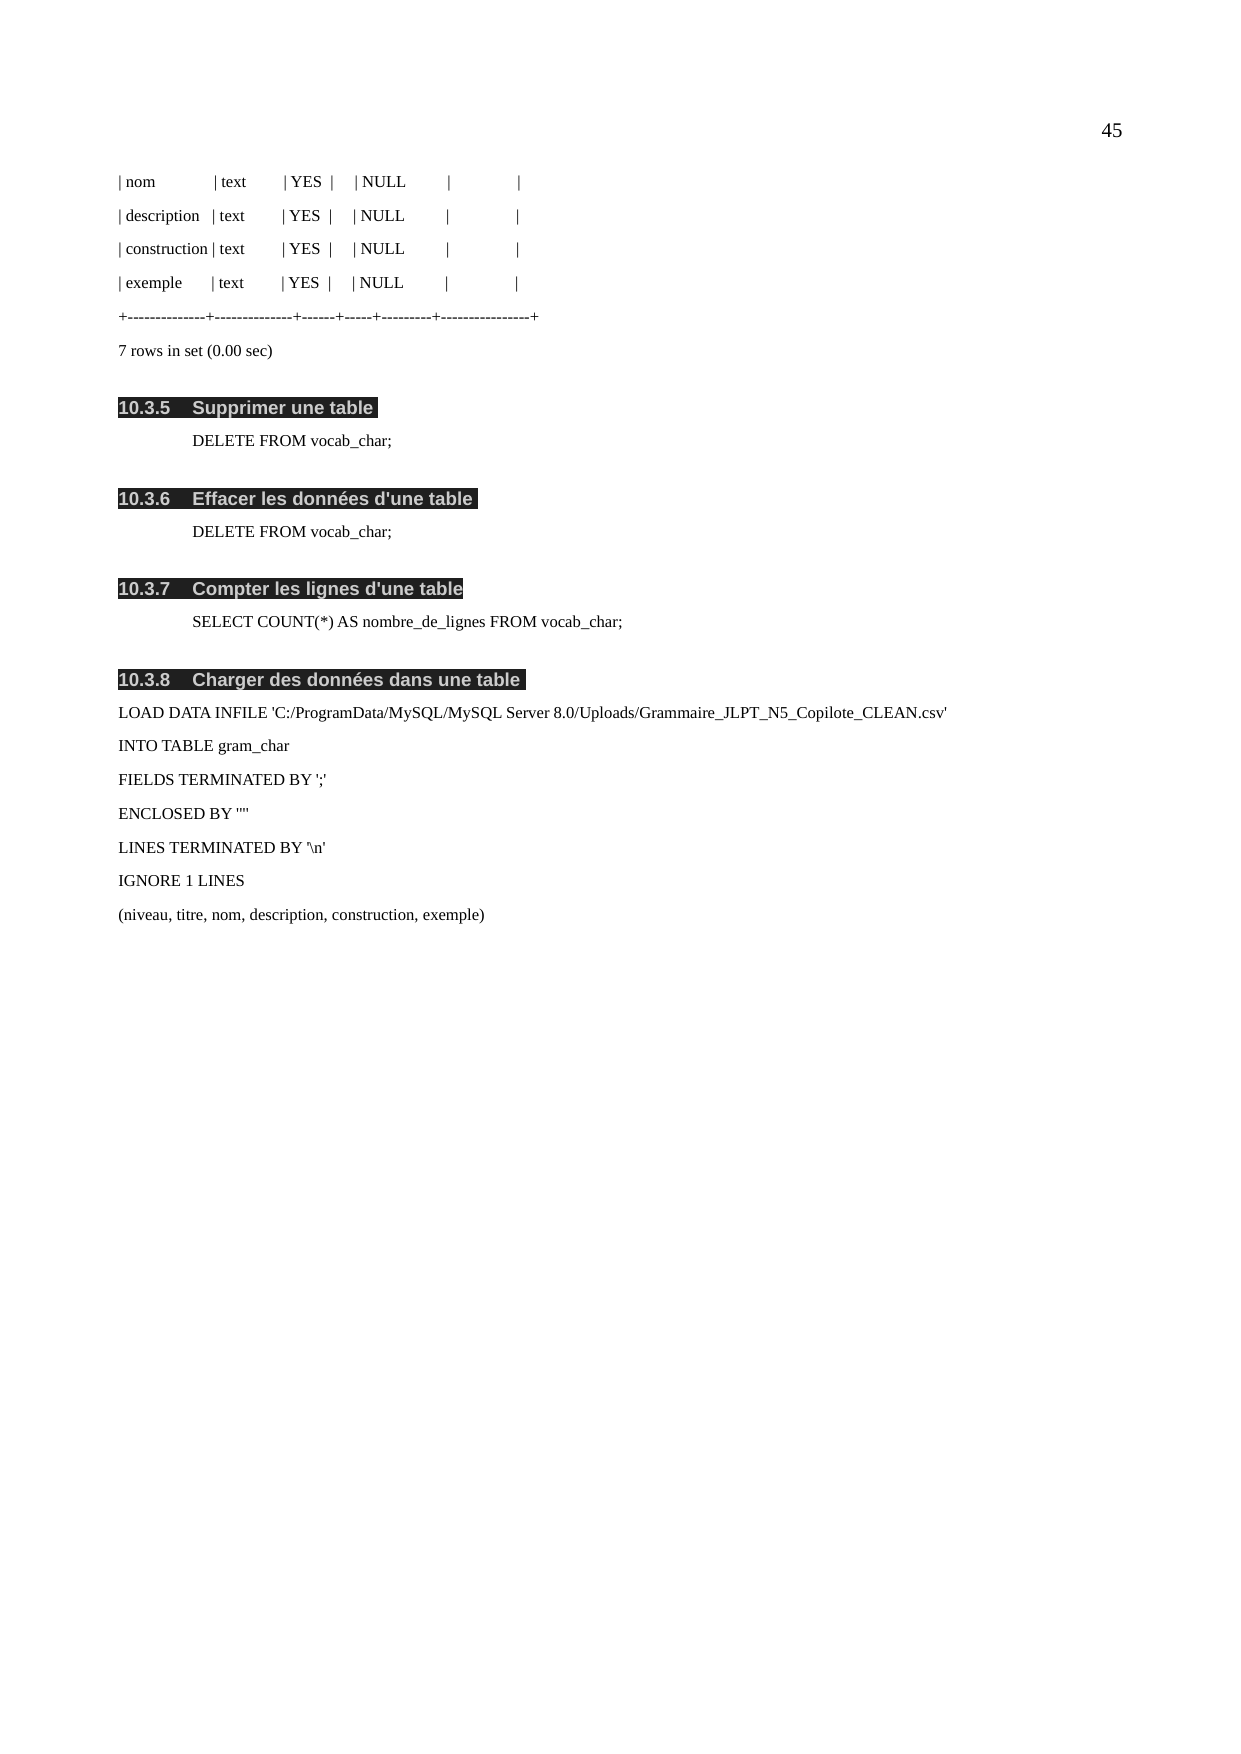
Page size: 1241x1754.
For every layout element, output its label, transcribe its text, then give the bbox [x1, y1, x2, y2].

text DELETE FROM vocab_char; [118, 431, 1122, 450]
text | nom | text | YES | | NULL | | [118, 172, 1122, 191]
subtitle Effacer les données d'une table [118, 479, 1122, 509]
subtitle Charger des données dans une table [118, 660, 1122, 690]
text | construction | text | YES | | NULL | | [118, 239, 1122, 258]
text LINES TERMINATED BY '\n' [118, 837, 1122, 857]
text LOAD DATA INFILE 'C:/ProgramData/MySQL/MySQL Server 8.0/Uploads/Grammaire_JLPT_N5_Copilote_CLEAN.csv' [118, 702, 1122, 722]
text | description | text | YES | | NULL | | [118, 205, 1122, 224]
text +--------------+--------------+------+-----+---------+----------------+ [118, 307, 1122, 326]
subtitle Compter les lignes d'une table [118, 570, 1122, 599]
text DELETE FROM vocab_char; [118, 521, 1122, 541]
text INTO TABLE gram_char [118, 736, 1122, 755]
text FIELDS TERMINATED BY ';' [118, 770, 1122, 789]
text IGNORE 1 LINES [118, 871, 1122, 890]
subtitle Supprimer une table [118, 389, 1122, 418]
text (niveau, titre, nom, description, construction, exemple) [118, 905, 1122, 924]
text | exemple | text | YES | | NULL | | [118, 273, 1122, 292]
text SELECT COUNT(*) AS nombre_de_lignes FROM vocab_char; [118, 612, 1122, 631]
text ENCLOSED BY '"' [118, 804, 1122, 823]
text 7 rows in set (0.00 sec) [118, 340, 1122, 359]
